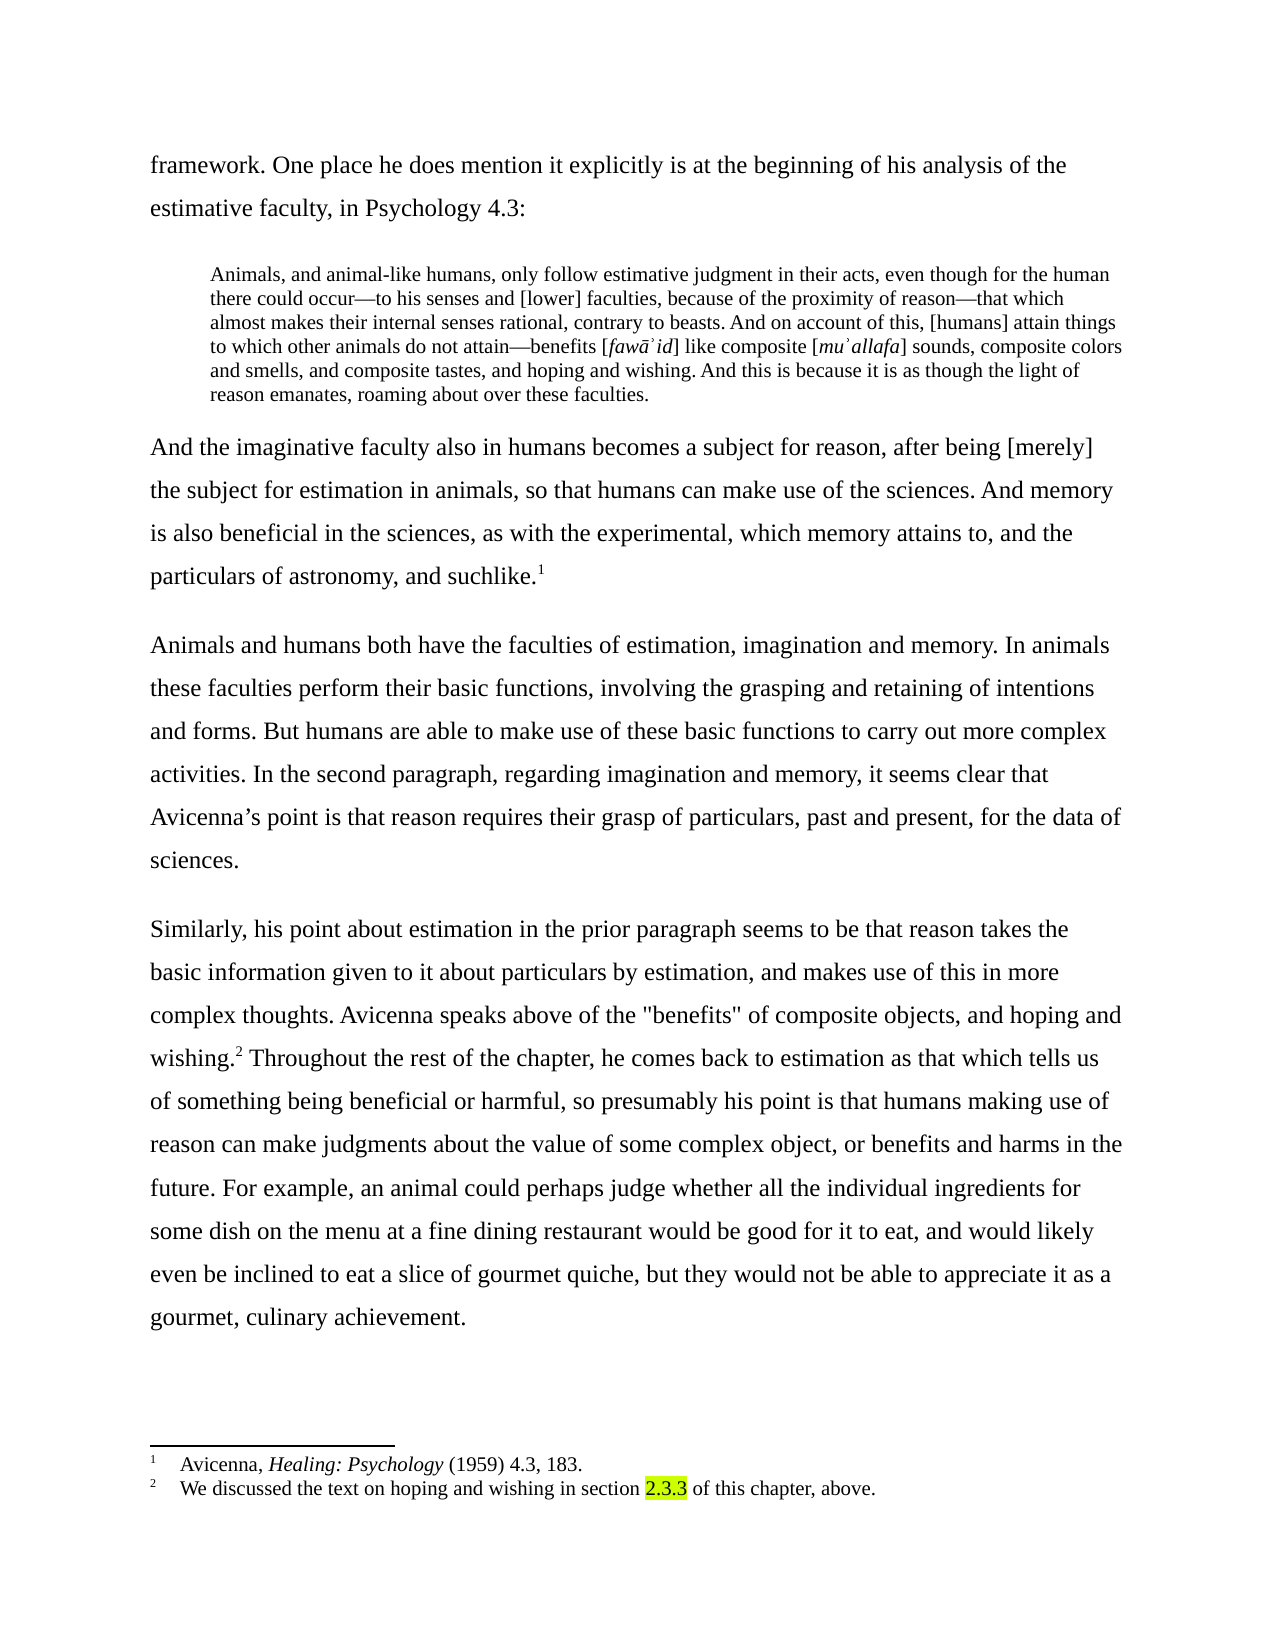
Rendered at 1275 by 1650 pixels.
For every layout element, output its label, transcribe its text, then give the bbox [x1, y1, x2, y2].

text We discussed the text on hoping and wishing in section 2.3.3 of this chapter, above. [150, 1476, 1125, 1500]
text Similarly, his point about estimation in the prior paragraph seems to be that reason takes the basic information given to it about particulars by estimation, and makes use of this in more complex thoughts. Avicenna speaks above of the "benefits" of composite objects, and hoping and wishing. Throughout the rest of the chapter, he comes back to estimation as that which tells us of something being beneficial or harmful, so presumably his point is that humans making use of reason can make judgments about the value of some complex object, or benefits and harms in the future. For example, an animal could perhaps judge whether all the individual ingredients for some dish on the menu at a fine dining restaurant would be good for it to eat, and would likely even be inclined to eat a slice of gourmet quiche, but they would not be able to appreciate it as a gourmet, culinary achievement. [150, 914, 1125, 1331]
text framework. One place he does mention it explicitly is at the beginning of his analysis of the estimative faculty, in Psychology 4.3: [150, 150, 1125, 222]
text And the imaginative faculty also in humans becomes a subject for reason, after being [merely] the subject for estimation in animals, so that humans can make use of the sciences. And memory is also beneficial in the sciences, as with the experimental, which memory attains to, and the particulars of astronomy, and suchlike. [150, 432, 1125, 590]
text Animals and humans both have the faculties of estimation, imagination and memory. In animals these faculties perform their basic functions, involving the grasping and retaining of intentions and forms. But humans are able to make use of these basic functions to carry out more complex activities. In the second paragraph, regarding imagination and memory, it seems clear that Avicenna’s point is that reason requires their grasp of particulars, past and present, for the data of sciences. [150, 630, 1125, 874]
text Avicenna, Healing: Psychology (1959) 4.3, 183. [150, 1452, 1125, 1476]
text Animals, and animal-like humans, only follow estimative judgment in their acts, even though for the human there could occur—to his senses and [lower] faculties, because of the proximity of reason—that which almost makes their internal senses rational, contrary to beasts. And on account of this, [humans] attain things to which other animals do not attain—benefits [fawāʾid] like composite [muʾallafa] sounds, composite colors and smells, and composite tastes, and hoping and wishing. And this is because it is as though the light of reason emanates, roaming about over these faculties. [210, 262, 1125, 406]
